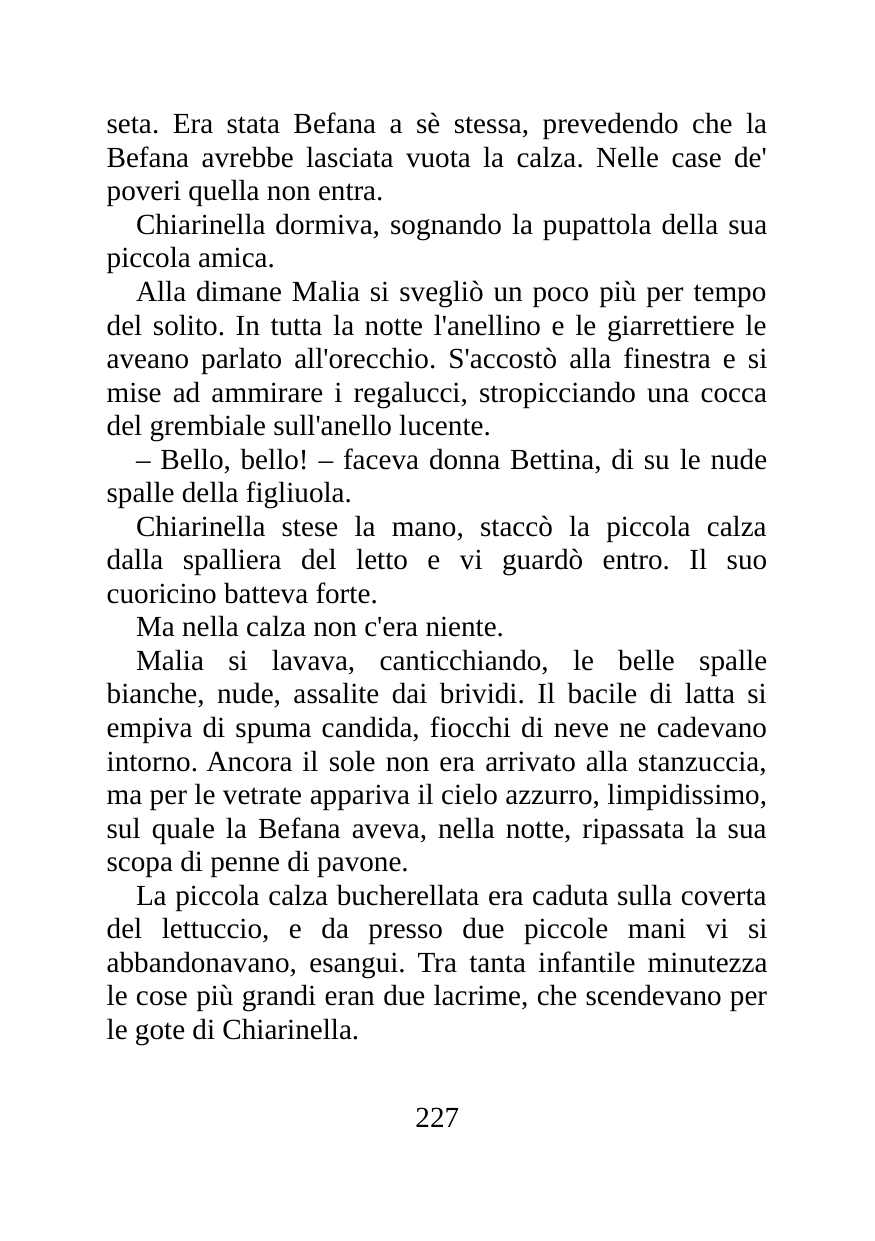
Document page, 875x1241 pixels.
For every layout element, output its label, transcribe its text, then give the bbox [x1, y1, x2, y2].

text Chiarinella dormiva, sognando la pupattola della sua piccola amica. [106, 207, 768, 274]
text La piccola calza bucherellata era caduta sulla coverta del lettuccio, e da presso due piccole mani vi si abbandonavano, esangui. Tra tanta infantile minutezza le cose più grandi eran due lacrime, che scendevano per le gote di Chiarinella. [106, 878, 768, 1046]
text Chiarinella stese la mano, staccò la piccola calza dalla spalliera del letto e vi guardò entro. Il suo cuoricino batteva forte. [106, 509, 768, 609]
text seta. Era stata Befana a sè stessa, prevedendo che la Befana avrebbe lasciata vuota la calza. Nelle case de' poveri quella non entra. [106, 106, 768, 207]
text Ma nella calza non c'era niente. [106, 609, 768, 643]
text Malia si lavava, canticchiando, le belle spalle bianche, nude, assalite dai brividi. Il bacile di latta si empiva di spuma candida, fiocchi di neve ne cadevano intorno. Ancora il sole non era arrivato alla stanzuccia, ma per le vetrate appariva il cielo azzurro, limpidissimo, sul quale la Befana aveva, nella notte, ripassata la sua scopa di penne di pavone. [106, 643, 768, 878]
text Alla dimane Malia si svegliò un poco più per tempo del solito. In tutta la notte l'anellino e le giarrettiere le aveano parlato all'orecchio. S'accostò alla finestra e si mise ad ammirare i regalucci, stropicciando una cocca del grembiale sull'anello lucente. [106, 274, 768, 442]
text ‒ Bello, bello! ‒ faceva donna Bettina, di su le nude spalle della figliuola. [106, 442, 768, 509]
